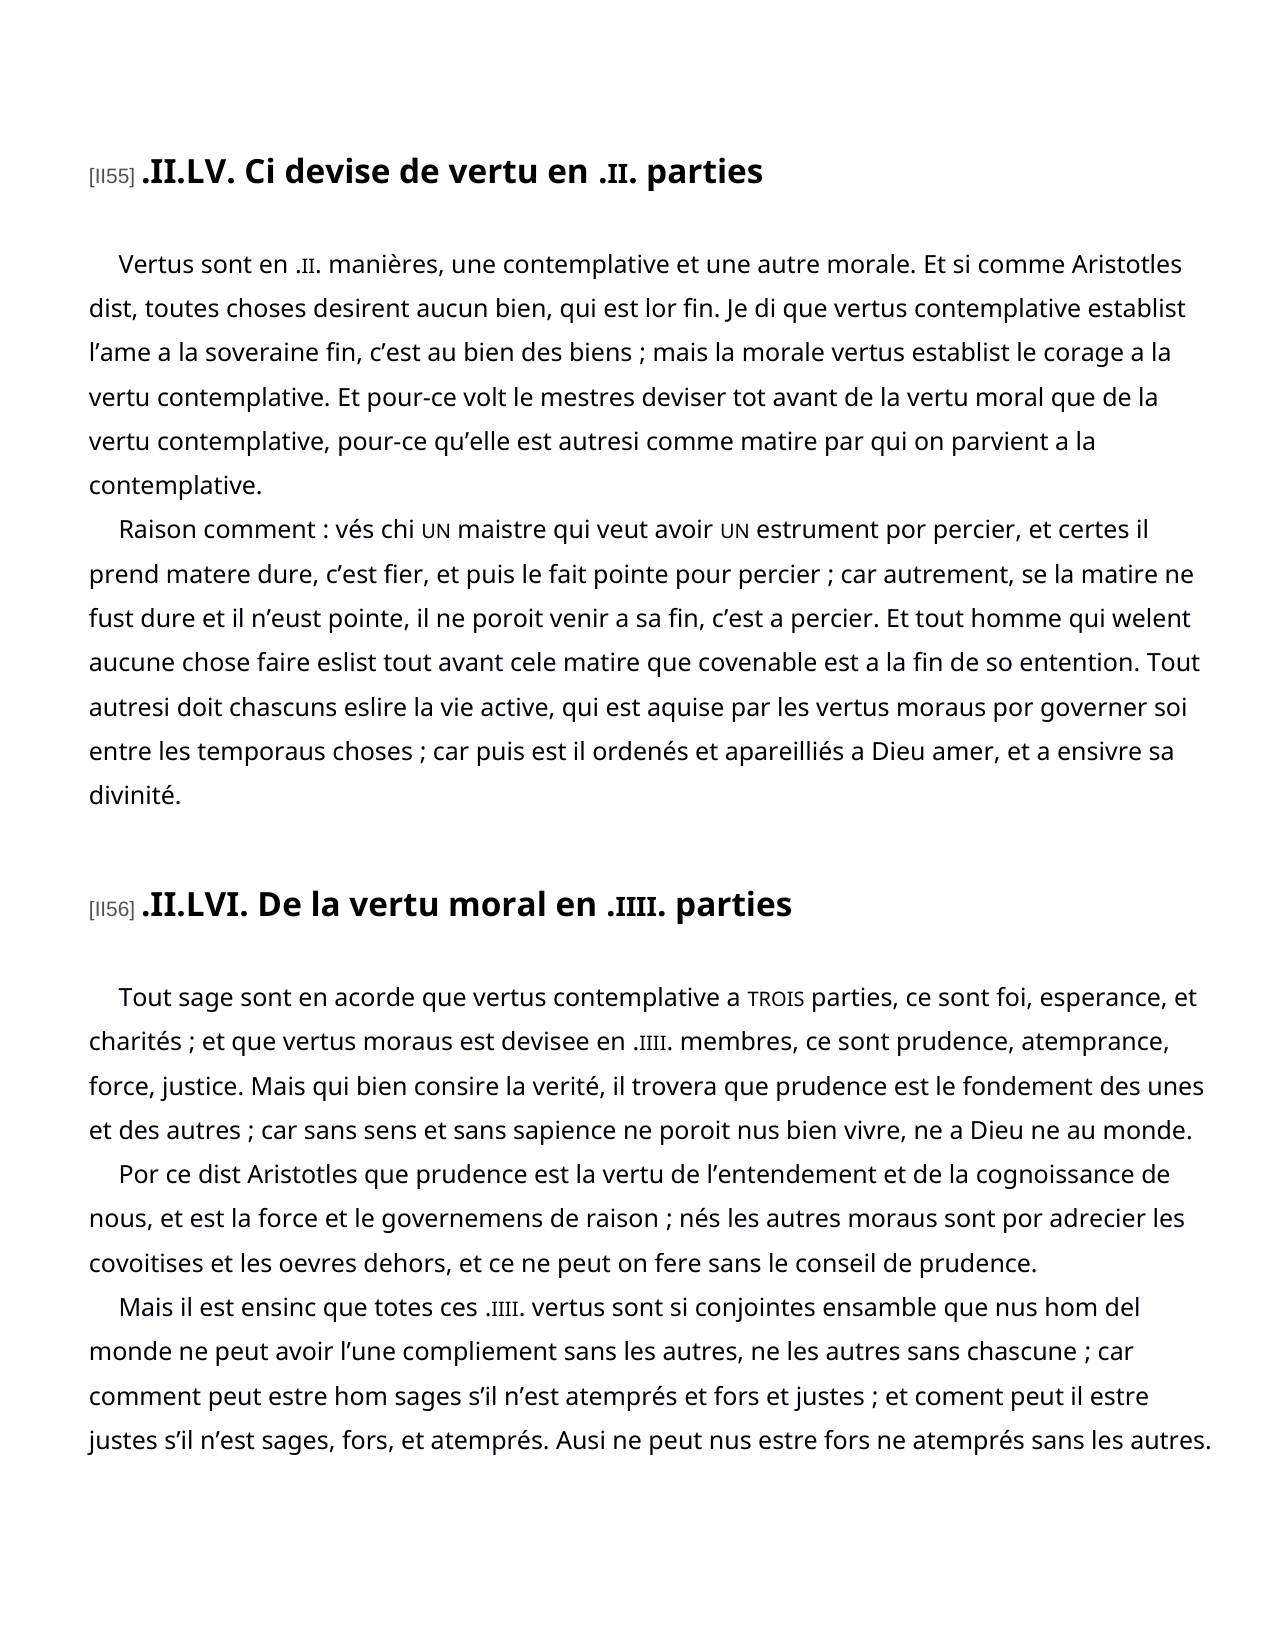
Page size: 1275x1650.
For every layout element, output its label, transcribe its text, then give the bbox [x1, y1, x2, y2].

text Raison comment : vés chi un maistre qui veut avoir un estrument por percier, et certes il prend matere dure, c’est fier, et puis le fait pointe pour percier ; car autrement, se la matire ne fust dure et il n’eust pointe, il ne poroit venir a sa fin, c’est a percier. Et tout homme qui welent aucune chose faire eslist tout avant cele matire que covenable est a la fin de so entention. Tout autresi doit chascuns eslire la vie active, qui est aquise par les vertus moraus por governer soi entre les temporaus choses ; car puis est il ordenés et apareilliés a Dieu amer, et a ensivre sa divinité. [89, 512, 1216, 812]
text Vertus sont en .ii. manières, une contemplative et une autre morale. Et si comme Aristotles dist, toutes choses desirent aucun bien, qui est lor fin. Je di que vertus contemplative establist l’ame a la soveraine fin, c’est au bien des biens ; mais la morale vertus establist le corage a la vertu contemplative. Et pour-ce volt le mestres deviser tot avant de la vertu moral que de la vertu contemplative, pour-ce qu’elle est autresi comme matire par qui on parvient a la contemplative. [89, 246, 1216, 502]
text Por ce dist Aristotles que prudence est la vertu de l’entendement et de la cognoissance de nous, et est la force et le governemens de raison ; nés les autres moraus sont por adrecier les covoitises et les oevres dehors, et ce ne peut on fere sans le conseil de prudence. [89, 1157, 1216, 1279]
text Tout sage sont en acorde que vertus contemplative a trois parties, ce sont foi, esperance, et charités ; et que vertus moraus est devisee en .iiii. membres, ce sont prudence, atemprance, force, justice. Mais qui bien consire la verité, il trovera que prudence est le fondement des unes et des autres ; car sans sens et sans sapience ne poroit nus bien vivre, ne a Dieu ne au monde. [89, 980, 1216, 1147]
text Mais il est ensinc que totes ces .iiii. vertus sont si conjointes ensamble que nus hom del monde ne peut avoir l’une compliement sans les autres, ne les autres sans chascune ; car comment peut estre hom sages s’il n’est atemprés et fors et justes ; et coment peut il estre justes s’il n’est sages, fors, et atemprés. Ausi ne peut nus estre fors ne atemprés sans les autres. [89, 1290, 1216, 1457]
subtitle [II56] .II.LVI. De la vertu moral en .iiii. parties [89, 881, 1216, 926]
subtitle [II55] .II.LV. Ci devise de vertu en .ii. parties [89, 148, 1216, 193]
